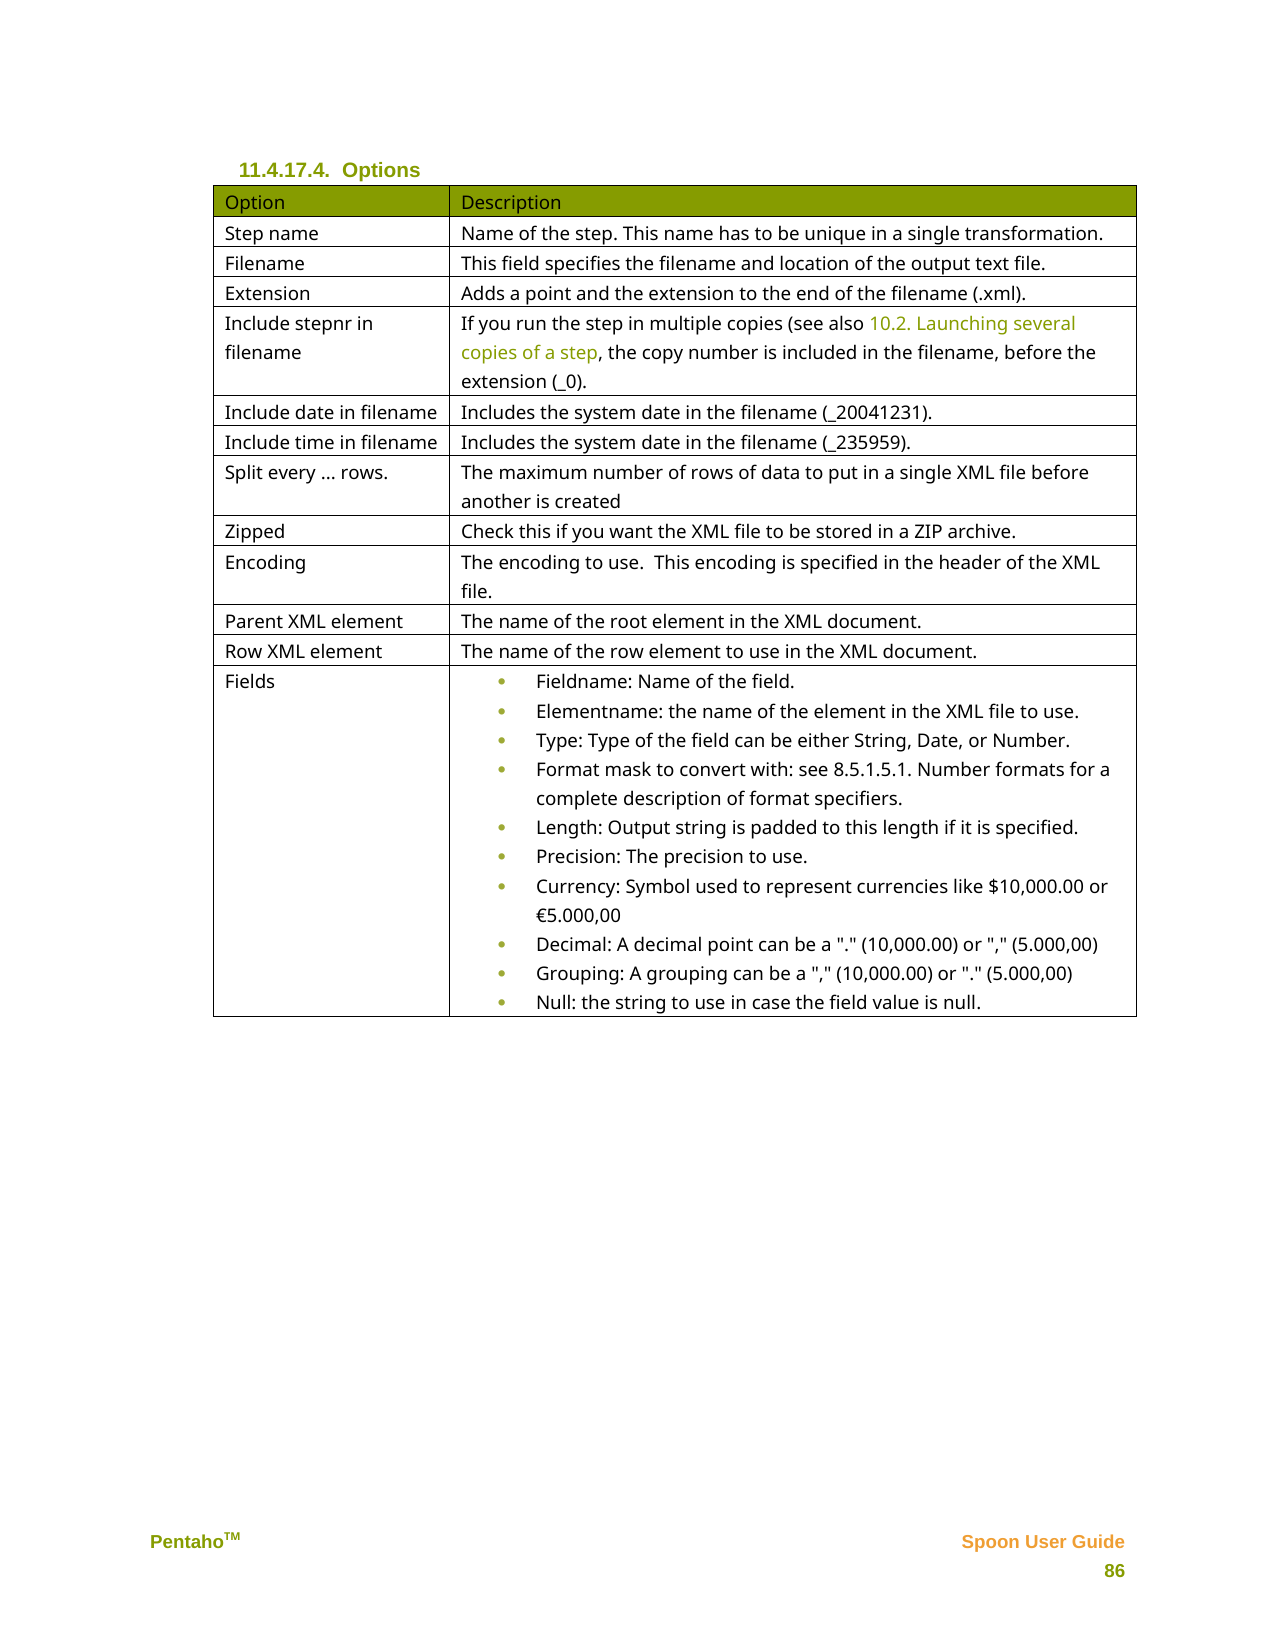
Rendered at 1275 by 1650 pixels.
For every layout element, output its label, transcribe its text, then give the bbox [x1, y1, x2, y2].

table_cell Includes the system date in the filename (_235959). [450, 426, 1136, 455]
table_cell Step name [214, 217, 449, 246]
table_cell Check this if you want the XML file to be stored in a ZIP archive. [450, 516, 1136, 545]
table_cell The name of the row element to use in the XML document. [450, 635, 1136, 664]
table_cell If you run the step in multiple copies (see also 10.2. Launching several copies of a step, the copy number is included in the filename, before the extension (_0). [450, 307, 1136, 395]
table_cell Include time in filename [214, 426, 449, 455]
table_cell The maximum number of rows of data to put in a single XML file before another is created [450, 456, 1136, 514]
table_cell The encoding to use. This encoding is specified in the header of the XML file. [450, 546, 1136, 604]
subtitle Options [239, 150, 1125, 185]
table_cell This field specifies the filename and location of the output text file. [450, 247, 1136, 276]
table_cell Parent XML element [214, 605, 449, 634]
table_cell Encoding [214, 546, 449, 604]
table_cell Fieldname: Name of the field. Elementname: the name of the element in the XML file to use. Type: Type of the field can be either String, Date, or Number. Format mask to convert with: see 8.5.1.5.1. Number formats for a complete description of format specifiers. Length: Output string is padded to this length if it is specified. Precision: The precision to use. Currency: Symbol used to represent currencies like $10,000.00 or €5.000,00 Decimal: A decimal point can be a "." (10,000.00) or "," (5.000,00) Grouping: A grouping can be a "," (10,000.00) or "." (5.000,00) Null: the string to use in case the field value is null. [450, 666, 1136, 1016]
table_cell The name of the root element in the XML document. [450, 605, 1136, 634]
table_cell Include stepnr in filename [214, 307, 449, 395]
table_cell Name of the step. This name has to be unique in a single transformation. [450, 217, 1136, 246]
table_cell Adds a point and the extension to the end of the filename (.xml). [450, 277, 1136, 306]
table_cell Includes the system date in the filename (_20041231). [450, 396, 1136, 425]
table_header Option [214, 186, 449, 216]
table_cell Extension [214, 277, 449, 306]
table_cell Filename [214, 247, 449, 276]
table_cell Row XML element [214, 635, 449, 664]
table_cell Split every ... rows. [214, 456, 449, 514]
table_cell Include date in filename [214, 396, 449, 425]
table_cell Fields [214, 666, 449, 1016]
table_cell Zipped [214, 516, 449, 545]
table_header Description [450, 186, 1136, 216]
